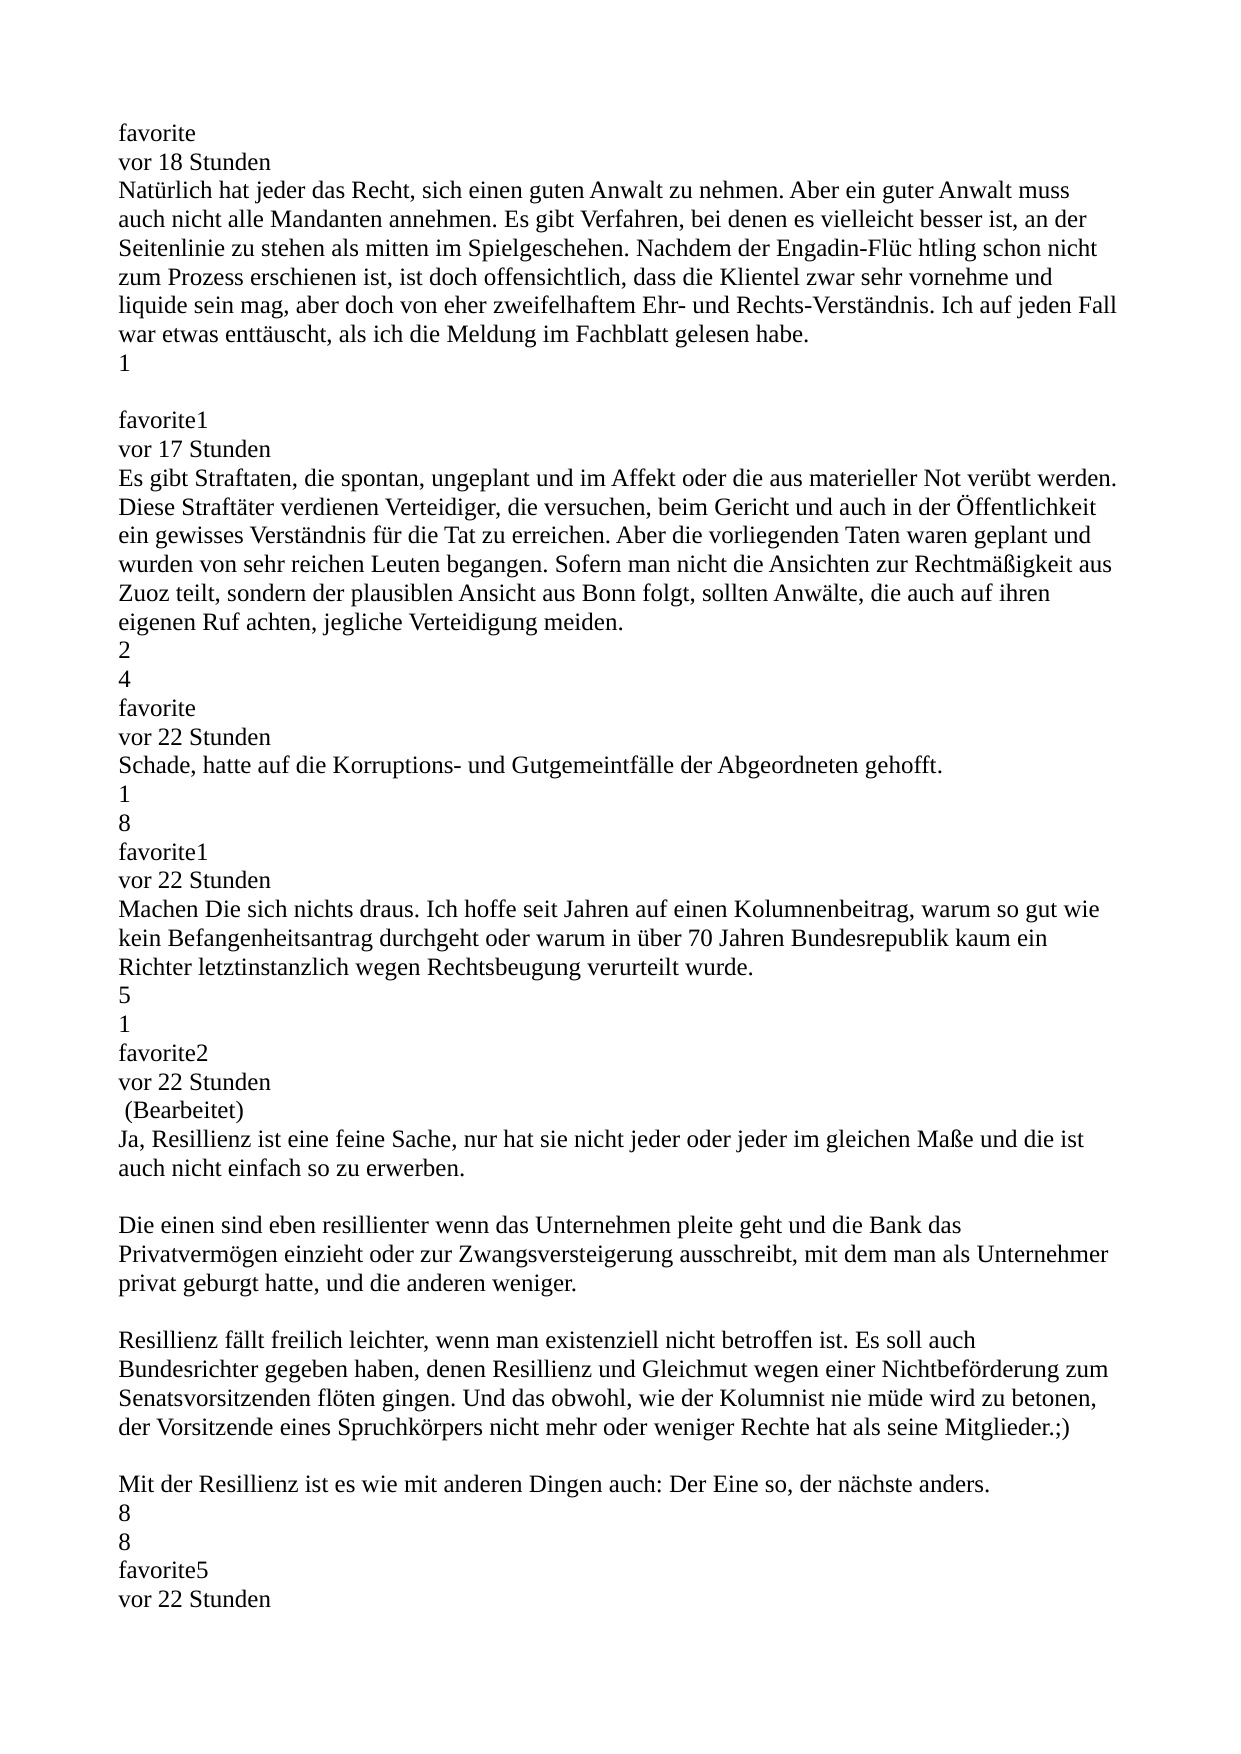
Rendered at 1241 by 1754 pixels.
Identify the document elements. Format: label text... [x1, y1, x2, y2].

text Machen Die sich nichts draus. Ich hoffe seit Jahren auf einen Kolumnenbeitrag, warum so gut wie kein Befangenheitsantrag durchgeht oder warum in über 70 Jahren Bundesrepublik kaum ein Richter letztinstanzlich wegen Rechtsbeugung verurteilt wurde. [118, 894, 1122, 981]
text vor 22 Stunden [118, 866, 1122, 894]
text vor 22 Stunden [118, 1067, 1122, 1096]
text Resillienz fällt freilich leichter, wenn man existenziell nicht betroffen ist. Es soll auch Bundesrichter gegeben haben, denen Resillienz und Gleichmut wegen einer Nichtbeförderung zum Senatsvorsitzenden flöten gingen. Und das obwohl, wie der Kolumnist nie müde wird zu betonen, der Vorsitzende eines Spruchkörpers nicht mehr oder weniger Rechte hat als seine Mitglieder.;) [118, 1326, 1122, 1441]
text 8 [118, 1498, 1122, 1527]
text 1 [118, 348, 1122, 377]
text favorite [118, 118, 1122, 147]
text favorite5 [118, 1556, 1122, 1584]
text favorite [118, 693, 1122, 722]
text 8 [118, 1527, 1122, 1556]
text vor 22 Stunden [118, 1584, 1122, 1613]
text 4 [118, 664, 1122, 693]
text Es gibt Straftaten, die spontan, ungeplant und im Affekt oder die aus materieller Not verübt werden. Diese Straftäter verdienen Verteidiger, die versuchen, beim Gericht und auch in der Öffentlichkeit ein gewisses Verständnis für die Tat zu erreichen. Aber die vorliegenden Taten waren geplant und wurden von sehr reichen Leuten begangen. Sofern man nicht die Ansichten zur Rechtmäßigkeit aus Zuoz teilt, sondern der plausiblen Ansicht aus Bonn folgt, sollten Anwälte, die auch auf ihren eigenen Ruf achten, jegliche Verteidigung meiden. [118, 463, 1122, 636]
text favorite2 [118, 1038, 1122, 1067]
text Die einen sind eben resillienter wenn das Unternehmen pleite geht und die Bank das Privatvermögen einzieht oder zur Zwangsversteigerung ausschreibt, mit dem man als Unternehmer privat geburgt hatte, und die anderen weniger. [118, 1211, 1122, 1297]
text Natürlich hat jeder das Recht, sich einen guten Anwalt zu nehmen. Aber ein guter Anwalt muss auch nicht alle Mandanten annehmen. Es gibt Verfahren, bei denen es vielleicht besser ist, an der Seitenlinie zu stehen als mitten im Spielgeschehen. Nachdem der Engadin-Flüc htling schon nicht zum Prozess erschienen ist, ist doch offensichtlich, dass die Klientel zwar sehr vornehme und liquide sein mag, aber doch von eher zweifelhaftem Ehr- und Rechts-Verständnis. Ich auf jeden Fall war etwas enttäuscht, als ich die Meldung im Fachblatt gelesen habe. [118, 176, 1122, 348]
text 1 [118, 1009, 1122, 1038]
text (Bearbeitet) [118, 1096, 1122, 1124]
text 2 [118, 636, 1122, 664]
text Mit der Resillienz ist es wie mit anderen Dingen auch: Der Eine so, der nächste anders. [118, 1469, 1122, 1498]
text 8 [118, 808, 1122, 837]
text vor 18 Stunden [118, 147, 1122, 176]
text Ja, Resillienz ist eine feine Sache, nur hat sie nicht jeder oder jeder im gleichen Maße und die ist auch nicht einfach so zu erwerben. [118, 1124, 1122, 1182]
text favorite1 [118, 837, 1122, 866]
text vor 17 Stunden [118, 434, 1122, 463]
text favorite1 [118, 406, 1122, 434]
text vor 22 Stunden [118, 722, 1122, 751]
text 1 [118, 779, 1122, 808]
text 5 [118, 981, 1122, 1009]
text Schade, hatte auf die Korruptions- und Gutgemeintfälle der Abgeordneten gehofft. [118, 751, 1122, 779]
